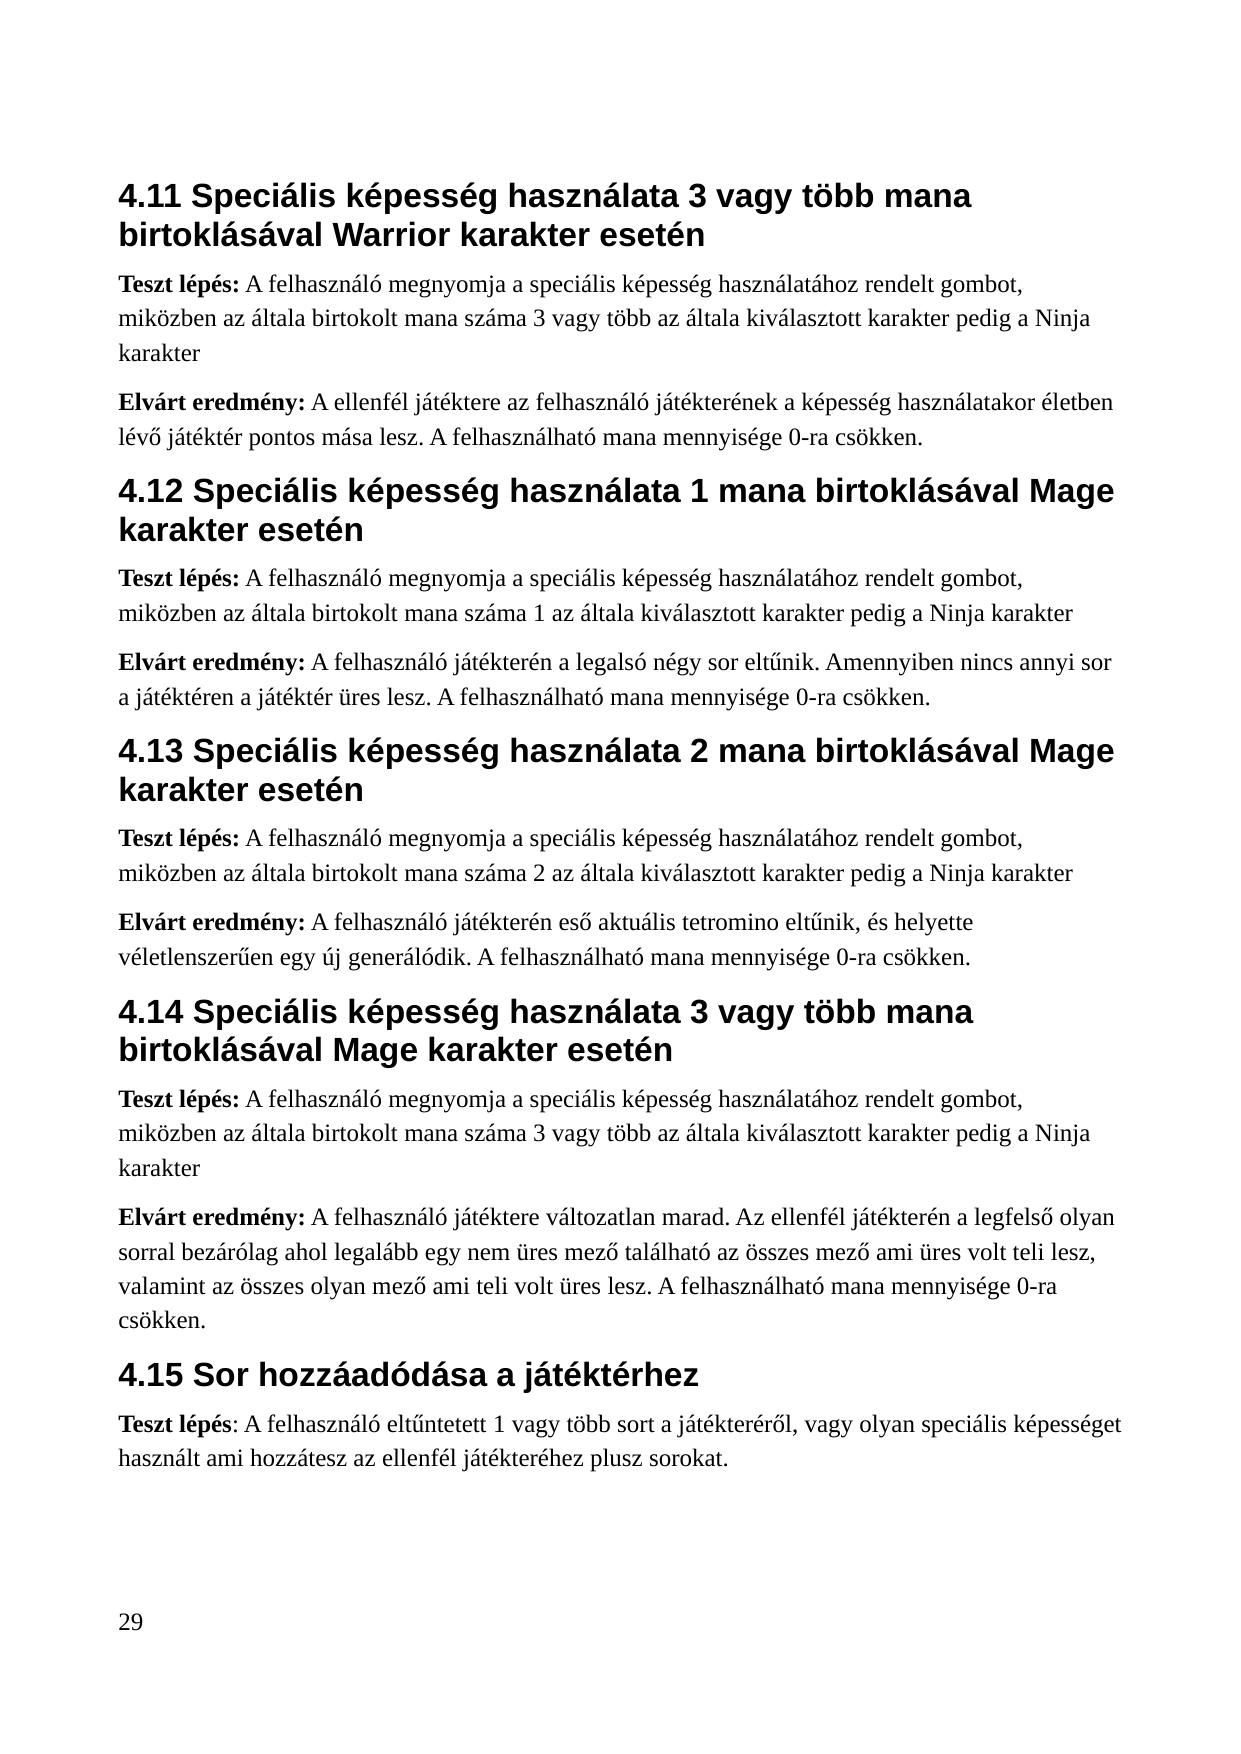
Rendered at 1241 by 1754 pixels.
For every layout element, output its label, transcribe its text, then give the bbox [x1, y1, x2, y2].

text Elvárt eredmény: A felhasználó játéktere változatlan marad. Az ellenfél játékterén a legfelső olyan sorral bezárólag ahol legalább egy nem üres mező található az összes mező ami üres volt teli lesz, valamint az összes olyan mező ami teli volt üres lesz. A felhasználható mana mennyisége 0-ra csökken. [118, 1202, 1122, 1334]
text Teszt lépés: A felhasználó megnyomja a speciális képesség használatához rendelt gombot, miközben az általa birtokolt mana száma 1 az általa kiválasztott karakter pedig a Ninja karakter [118, 563, 1122, 627]
text Teszt lépés: A felhasználó megnyomja a speciális képesség használatához rendelt gombot, miközben az általa birtokolt mana száma 2 az általa kiválasztott karakter pedig a Ninja karakter [118, 823, 1122, 887]
text Teszt lépés: A felhasználó megnyomja a speciális képesség használatához rendelt gombot, miközben az általa birtokolt mana száma 3 vagy több az általa kiválasztott karakter pedig a Ninja karakter [118, 1084, 1122, 1181]
text Elvárt eredmény: A felhasználó játékterén eső aktuális tetromino eltűnik, és helyette véletlenszerűen egy új generálódik. A felhasználható mana mennyisége 0-ra csökken. [118, 907, 1122, 971]
subtitle 4.11 Speciális képesség használata 3 vagy több mana birtoklásával Warrior karakter esetén [118, 176, 1122, 254]
text Teszt lépés: A felhasználó megnyomja a speciális képesség használatához rendelt gombot, miközben az általa birtokolt mana száma 3 vagy több az általa kiválasztott karakter pedig a Ninja karakter [118, 269, 1122, 366]
subtitle 4.15 Sor hozzáadódása a játéktérhez [118, 1355, 1122, 1394]
text Teszt lépés: A felhasználó eltűntetett 1 vagy több sort a játékteréről, vagy olyan speciális képességet használt ami hozzátesz az ellenfél játékteréhez plusz sorokat. [118, 1409, 1122, 1472]
subtitle 4.13 Speciális képesség használata 2 mana birtoklásával Mage karakter esetén [118, 731, 1122, 808]
subtitle 4.14 Speciális képesség használata 3 vagy több mana birtoklásával Mage karakter esetén [118, 991, 1122, 1069]
text Elvárt eredmény: A ellenfél játéktere az felhasználó játékterének a képesség használatakor életben lévő játéktér pontos mása lesz. A felhasználható mana mennyisége 0-ra csökken. [118, 387, 1122, 450]
text Elvárt eredmény: A felhasználó játékterén a legalsó négy sor eltűnik. Amennyiben nincs annyi sor a játéktéren a játéktér üres lesz. A felhasználható mana mennyisége 0-ra csökken. [118, 647, 1122, 711]
subtitle 4.12 Speciális képesség használata 1 mana birtoklásával Mage karakter esetén [118, 471, 1122, 548]
